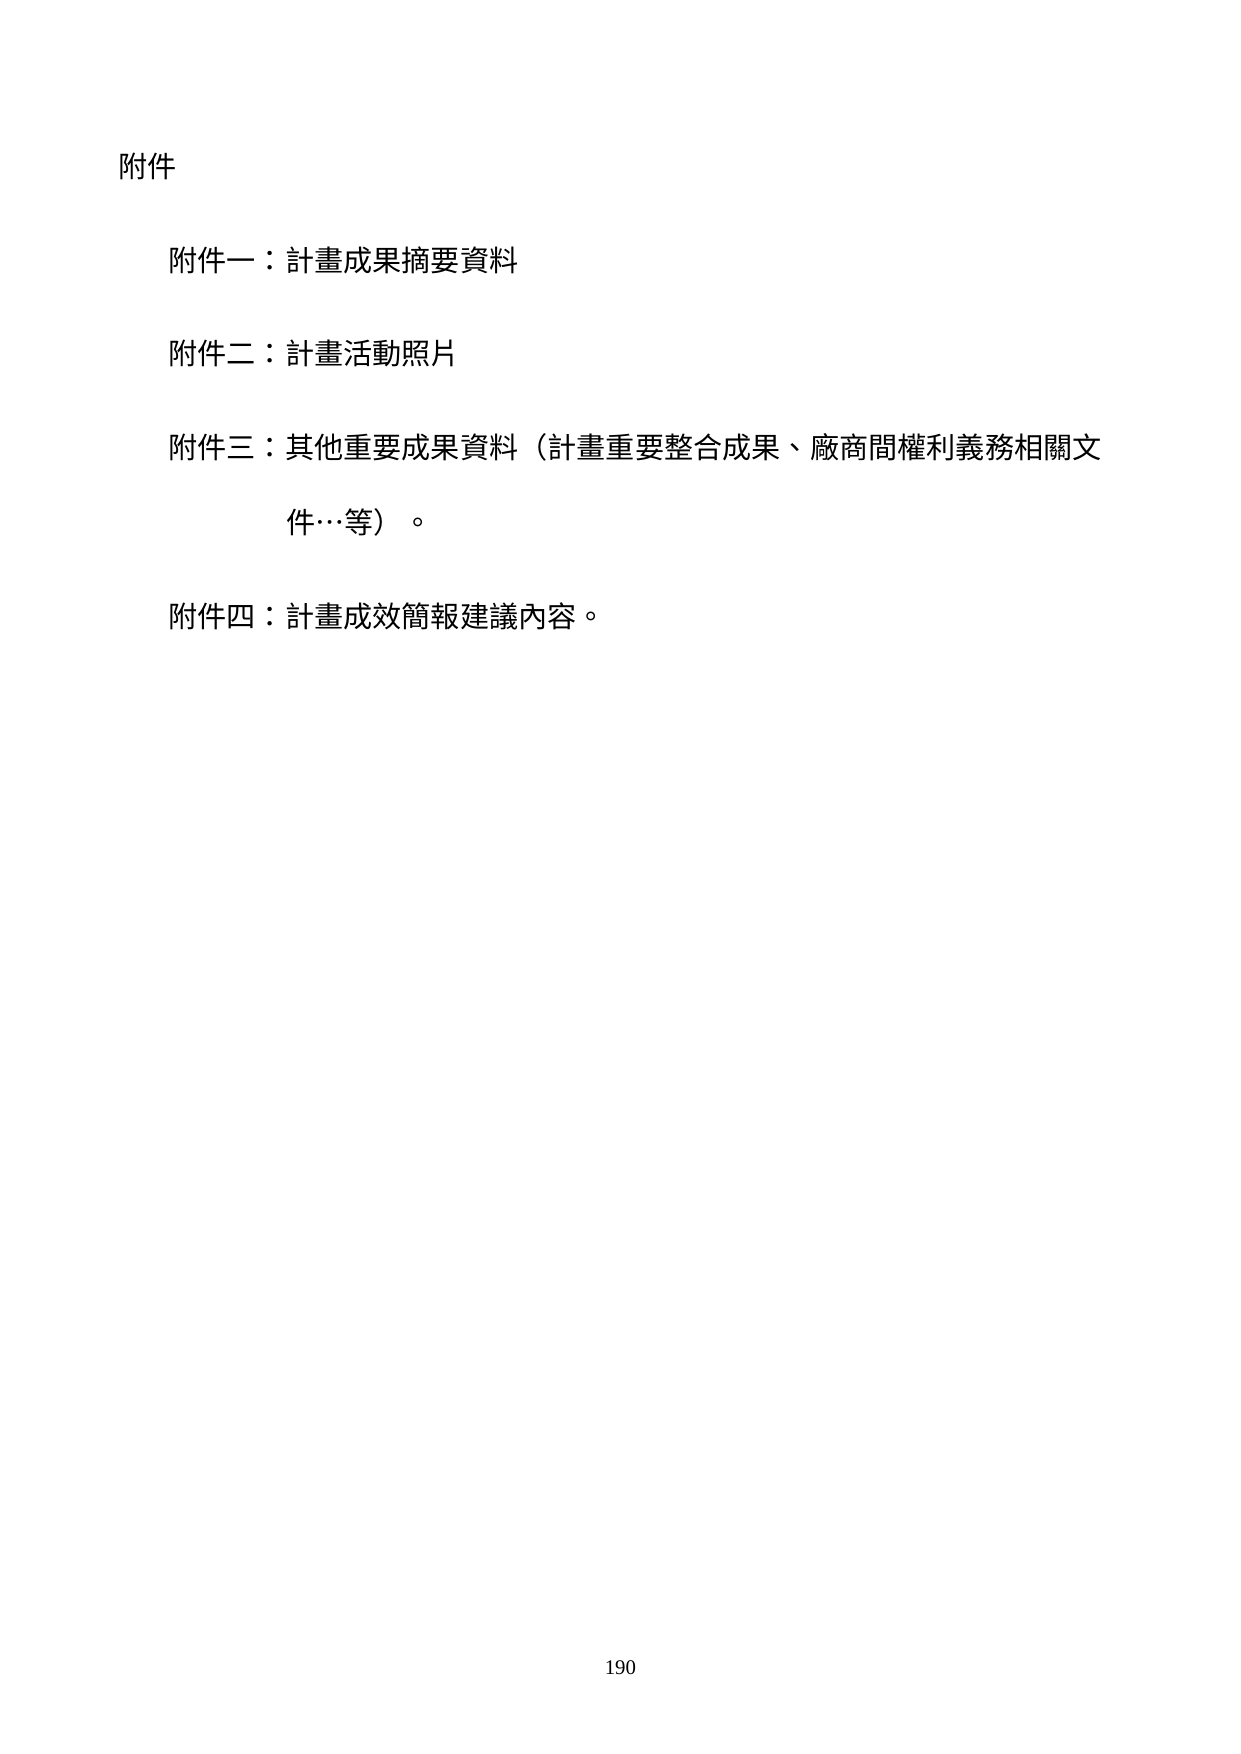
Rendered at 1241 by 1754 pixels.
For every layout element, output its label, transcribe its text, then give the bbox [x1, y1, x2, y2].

text 附件四：計畫成效簡報建議內容。 [168, 577, 1122, 652]
subtitle 附件二：計畫活動照片 [168, 314, 1122, 389]
text 附件 [118, 127, 1122, 202]
text 附件三：其他重要成果資料（計畫重要整合成果、廠商間權利義務相關文件…等）。 [168, 408, 1122, 558]
text 附件一：計畫成果摘要資料 [168, 221, 1122, 296]
